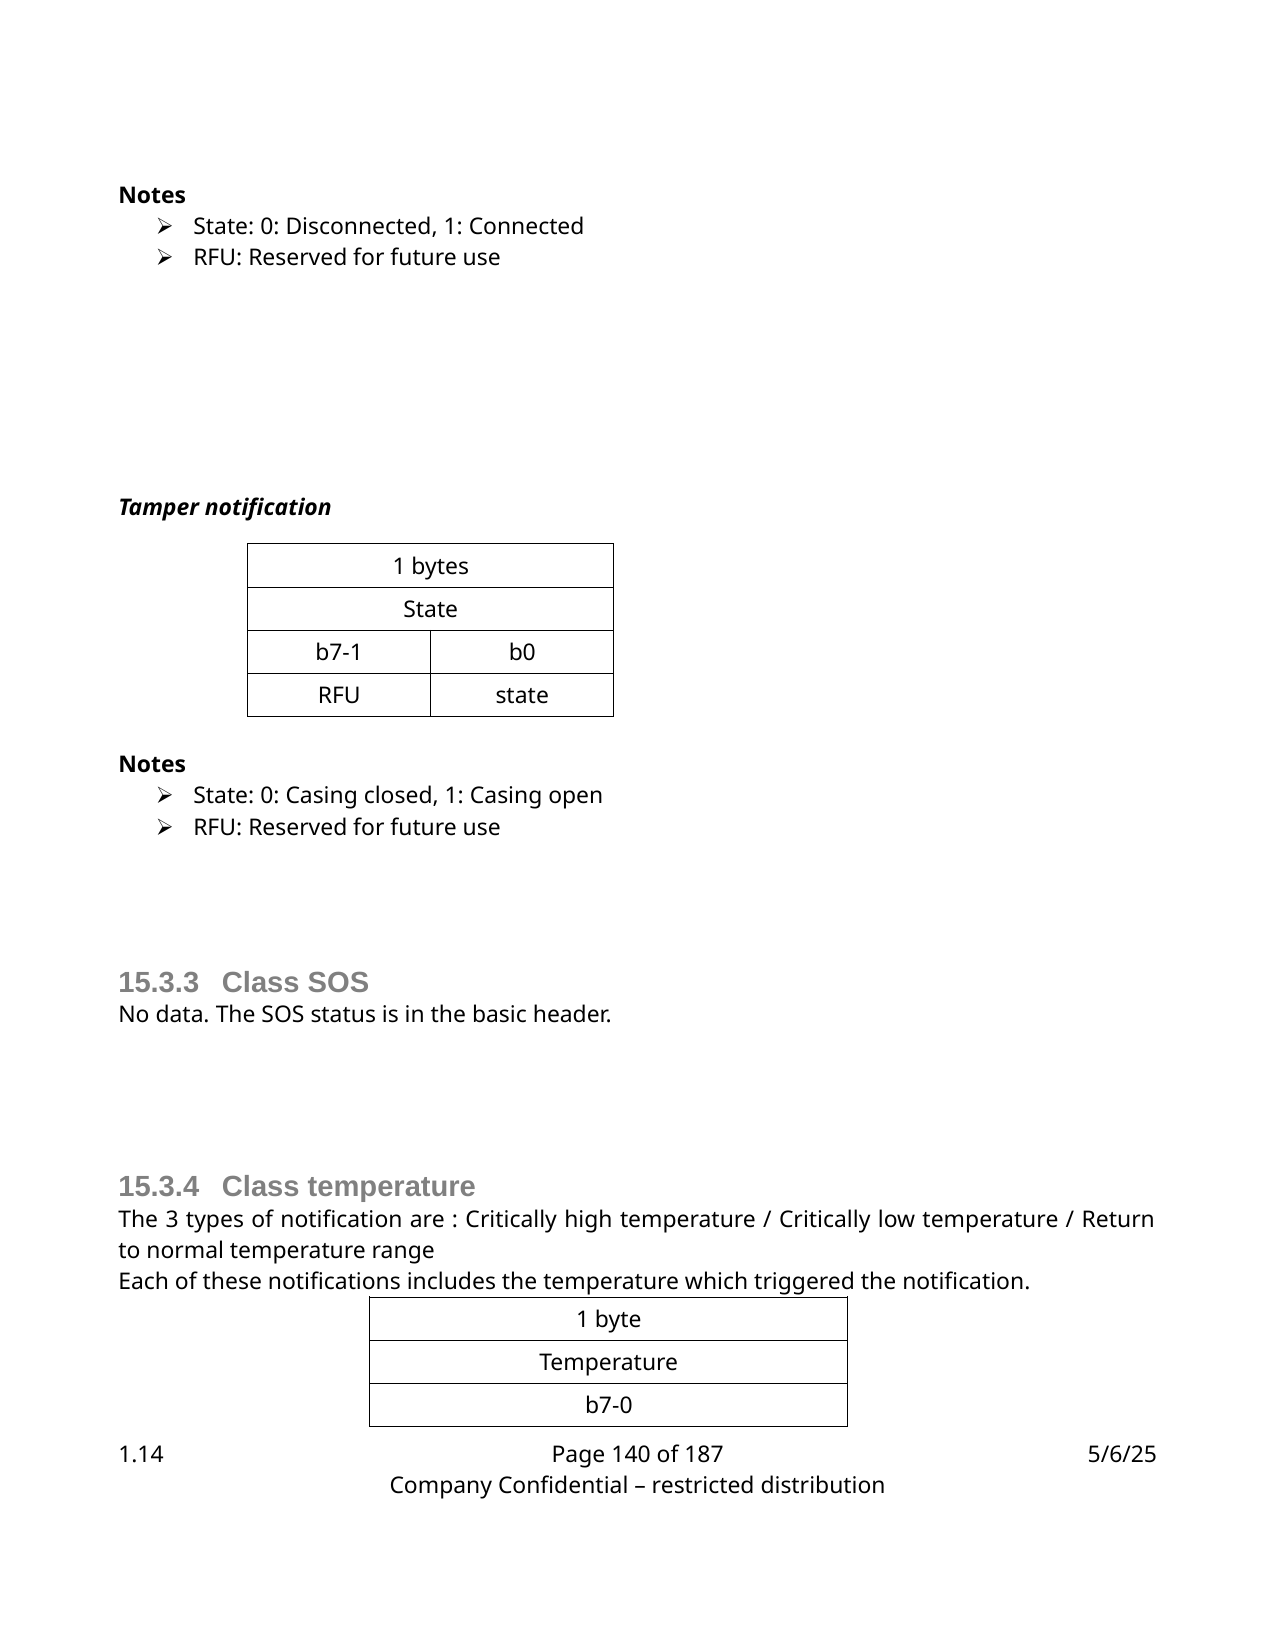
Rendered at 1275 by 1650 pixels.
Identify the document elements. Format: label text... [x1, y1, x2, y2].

table_cell state [431, 674, 613, 716]
table_cell State [248, 588, 613, 630]
subtitle Class SOS [118, 965, 1157, 998]
list RFU: Reserved for future use [156, 811, 1157, 842]
text Each of these notifications includes the temperature which triggered the notification. [118, 1265, 1157, 1296]
table_cell RFU [248, 674, 430, 716]
table_cell b0 [431, 631, 613, 673]
table_cell Temperature [370, 1341, 847, 1383]
table_cell b7-0 [370, 1384, 847, 1426]
text Notes [118, 748, 1157, 779]
subtitle Class temperature [118, 1169, 1157, 1203]
table_cell b7-1 [248, 631, 430, 673]
list RFU: Reserved for future use [156, 241, 1157, 272]
table_header 1 byte [370, 1298, 847, 1339]
text The 3 types of notification are : Critically high temperature / Critically low temperature / Return to normal temperature range [118, 1203, 1157, 1265]
text Tamper notification [118, 491, 1157, 522]
text Notes [118, 179, 1157, 210]
list State: 0: Disconnected, 1: Connected [156, 210, 1157, 241]
table_header 1 bytes [248, 544, 613, 587]
list State: 0: Casing closed, 1: Casing open [156, 779, 1157, 811]
text No data. The SOS status is in the basic header. [118, 998, 1157, 1029]
